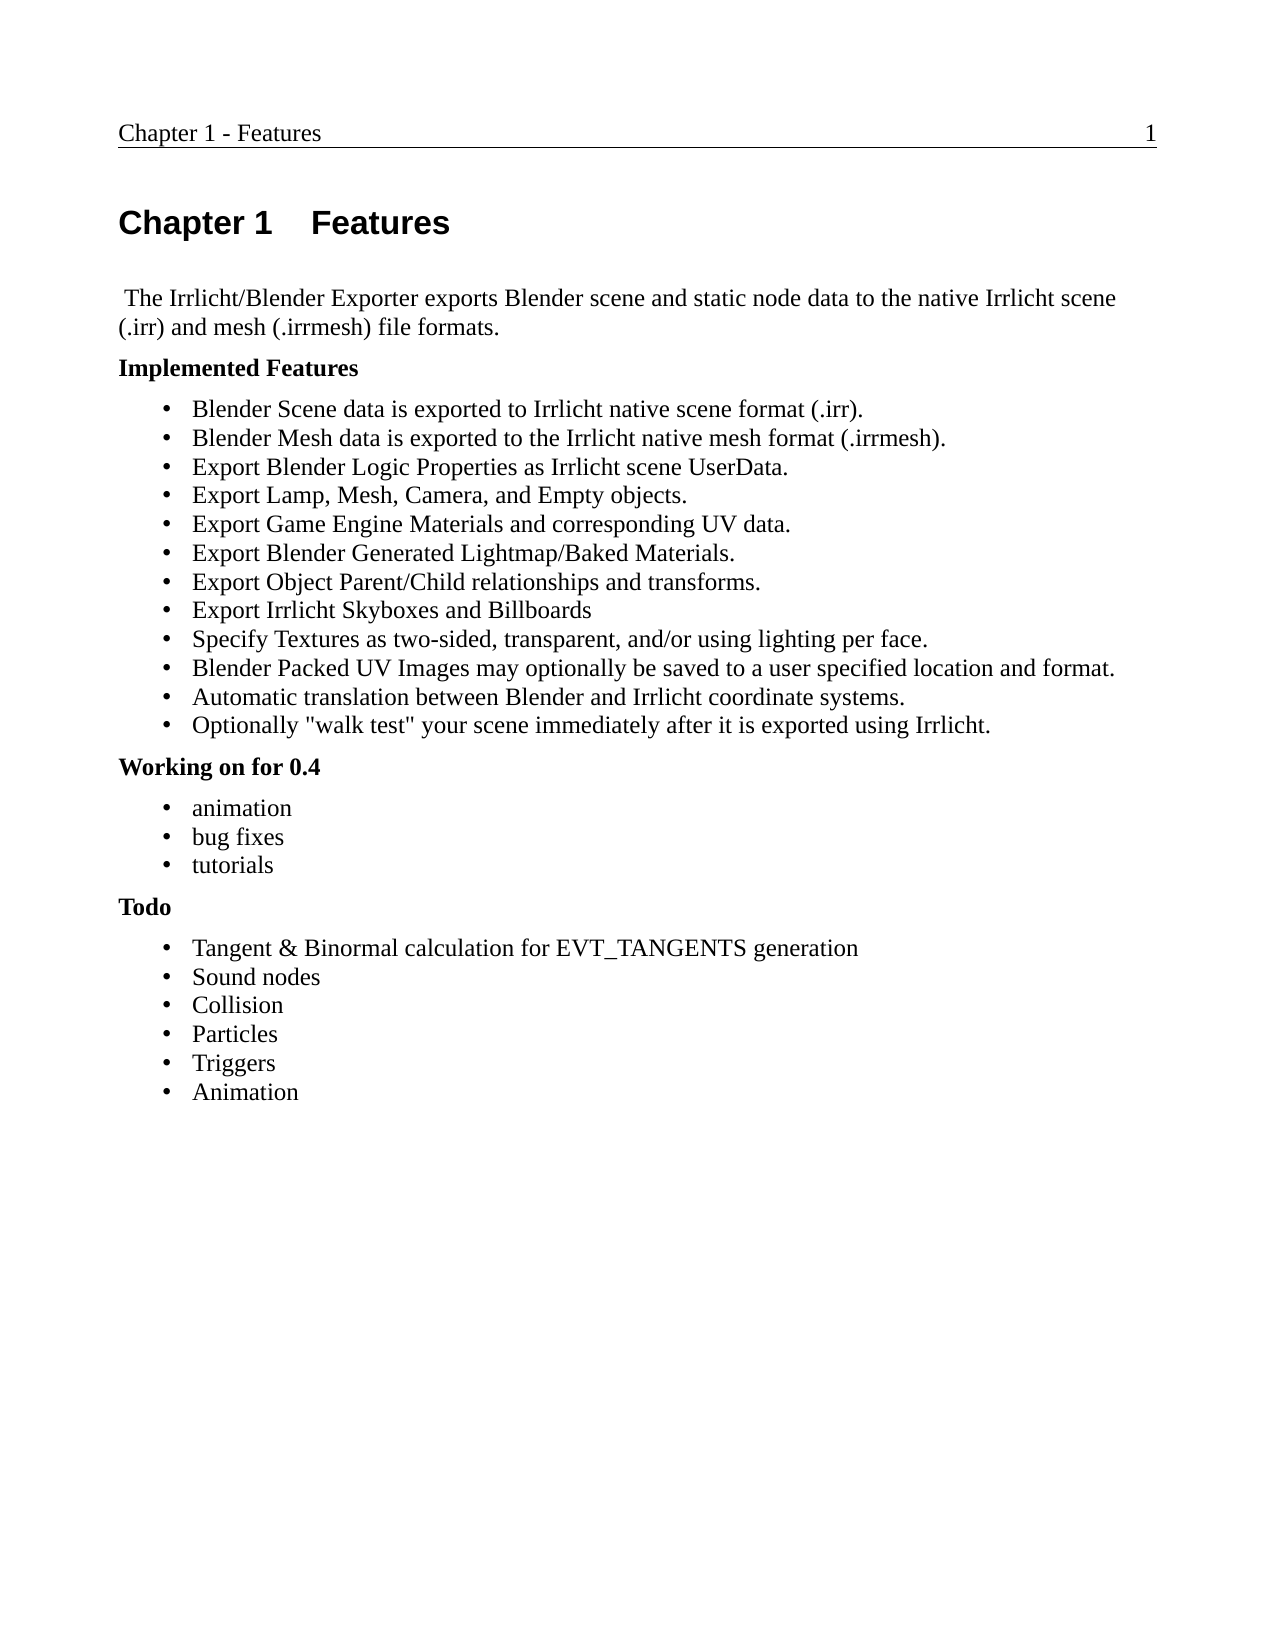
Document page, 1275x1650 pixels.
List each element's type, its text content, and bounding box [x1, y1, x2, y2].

list Export Game Engine Materials and corresponding UV data. [162, 509, 1157, 538]
list Tangent & Binormal calculation for EVT_TANGENTS generation [162, 933, 1157, 962]
list Export Blender Logic Properties as Irrlicht scene UserData. [162, 452, 1157, 481]
list Triggers [162, 1048, 1157, 1077]
list tutorials [162, 851, 1157, 879]
list Specify Textures as two-sided, transparent, and/or using lighting per face. [162, 624, 1157, 653]
list Automatic translation between Blender and Irrlicht coordinate systems. [162, 682, 1157, 711]
text Working on for 0.4 [118, 752, 1157, 781]
subtitle Features [118, 203, 1157, 242]
list Export Lamp, Mesh, Camera, and Empty objects. [162, 481, 1157, 509]
list Export Blender Generated Lightmap/Baked Materials. [162, 538, 1157, 567]
list Blender Scene data is exported to Irrlicht native scene format (.irr). [162, 394, 1157, 423]
list Blender Mesh data is exported to the Irrlicht native mesh format (.irrmesh). [162, 423, 1157, 452]
list animation [162, 793, 1157, 822]
list Particles [162, 1019, 1157, 1048]
list Export Object Parent/Child relationships and transforms. [162, 567, 1157, 596]
list Sound nodes [162, 962, 1157, 991]
list Collision [162, 991, 1157, 1019]
text Implemented Features [118, 353, 1157, 382]
list Export Irrlicht Skyboxes and Billboards [162, 596, 1157, 624]
list Blender Packed UV Images may optionally be saved to a user specified location and format. [162, 653, 1157, 682]
list Animation [162, 1077, 1157, 1106]
text The Irrlicht/Blender Exporter exports Blender scene and static node data to the native Irrlicht scene (.irr) and mesh (.irrmesh) file formats. [118, 283, 1157, 341]
list bug fixes [162, 822, 1157, 851]
list Optionally "walk test" your scene immediately after it is exported using Irrlicht. [162, 711, 1157, 739]
text Todo [118, 892, 1157, 921]
